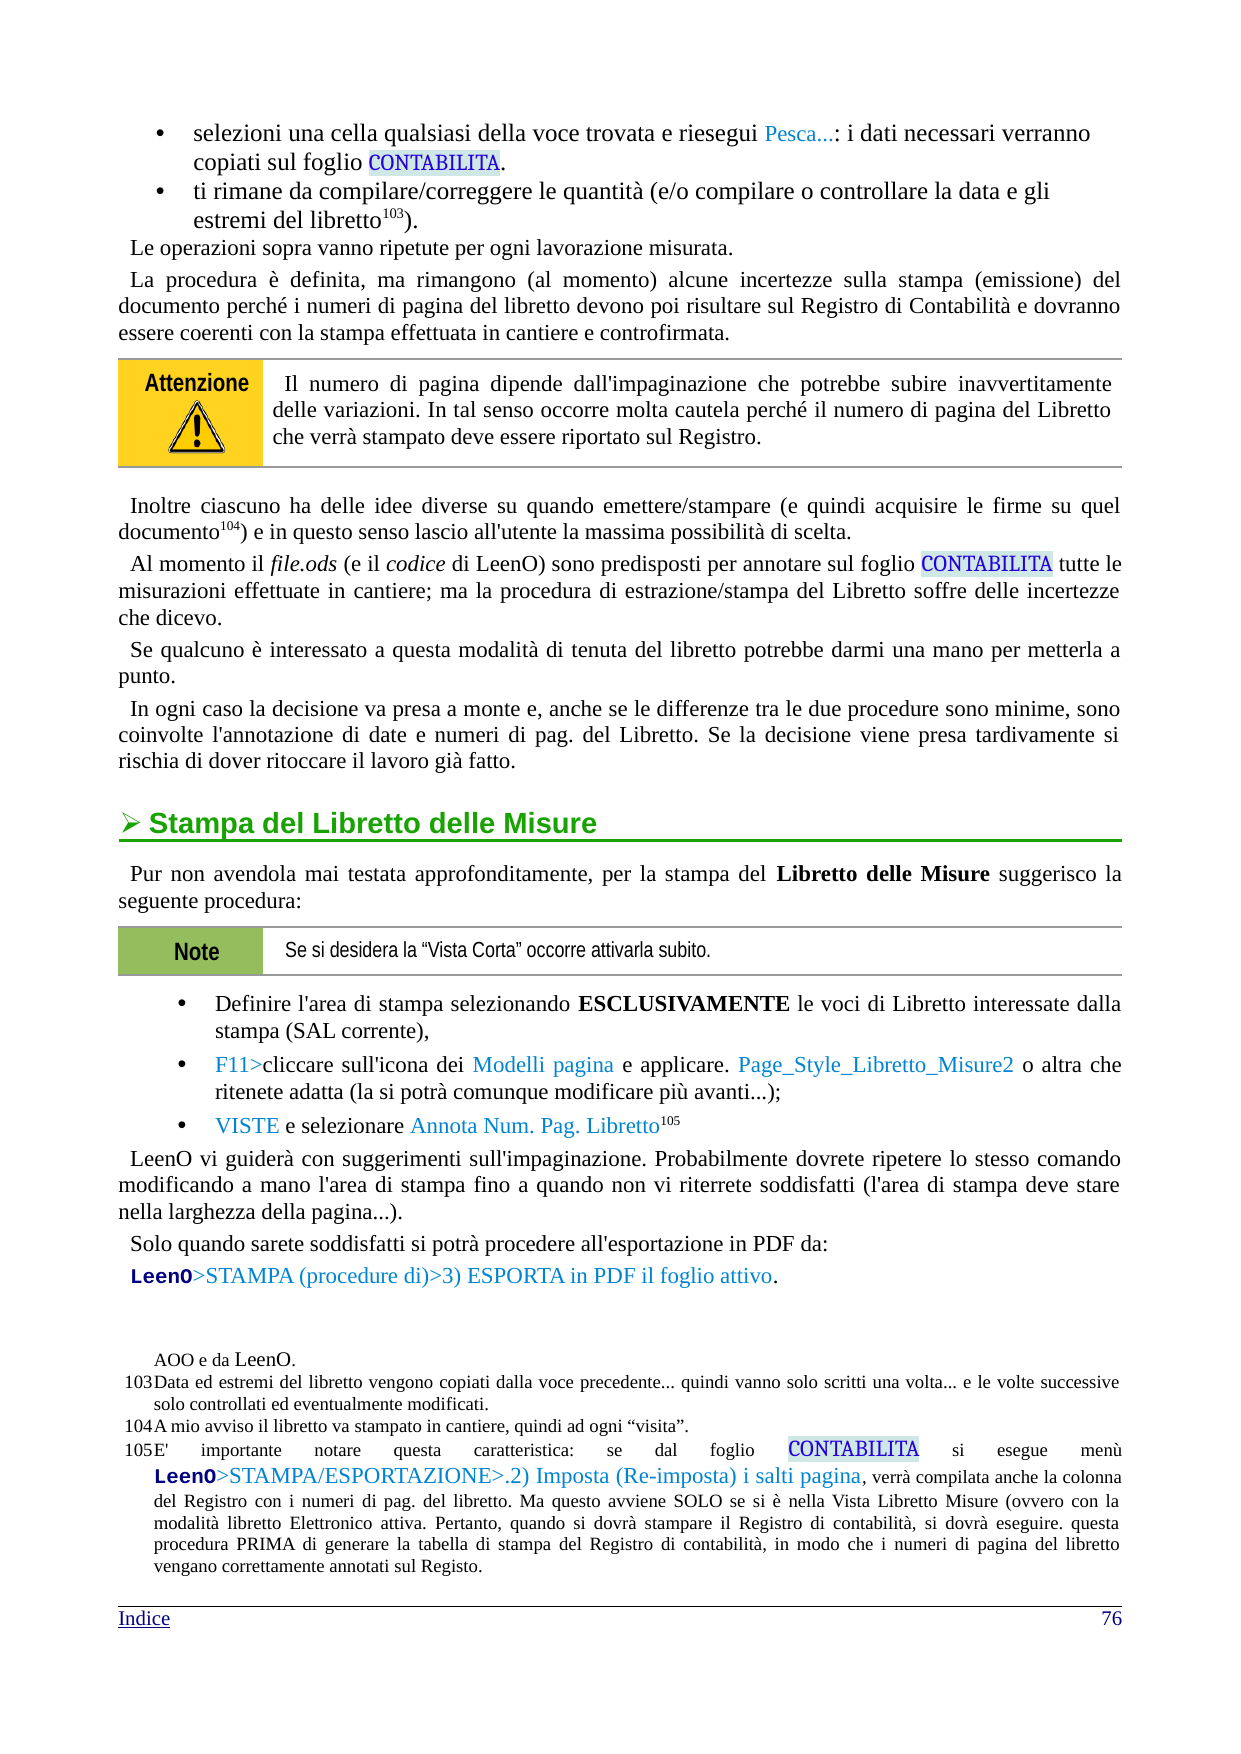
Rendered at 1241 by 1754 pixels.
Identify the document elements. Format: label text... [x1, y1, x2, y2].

table_header Il numero di pagina dipende dall'impaginazione che potrebbe subire inavvertitamente delle variazioni. In tal senso occorre molta cautela perché il numero di pagina del Libretto che verrà stampato deve essere riportato sul Registro. [264, 360, 1122, 466]
text Se qualcuno è interessato a questa modalità di tenuta del libretto potrebbe darmi una mano per metterla a punto. [118, 636, 1122, 689]
table_header Attenzione [118, 360, 263, 466]
text Le operazioni sopra vanno ripetute per ogni lavorazione misurata. [118, 234, 1122, 260]
list ti rimane da compilare/correggere le quantità (e/o compilare o controllare la data e gli estremi del libretto). [156, 176, 1122, 234]
picture [164, 397, 229, 457]
text In ogni caso la decisione va presa a monte e, anche se le differenze tra le due procedure sono minime, sono coinvolte l'annotazione di date e numeri di pag. del Libretto. Se la decisione viene presa tardivamente si rischia di dover ritoccare il lavoro già fatto. [118, 695, 1122, 774]
text A mio avviso il libretto va stampato in cantiere, quindi ad ogni “visita”. [124, 1414, 1122, 1436]
list Data ed estremi del libretto vengono copiati dalla voce precedente... quindi vanno solo scritti una volta... e le volte successive solo controllati ed eventualmente modificati. [124, 1371, 1122, 1414]
text LeenO>STAMPA (procedure di)>3) ESPORTA in PDF il foglio attivo. [118, 1262, 1122, 1290]
list Definire l'area di stampa selezionando ESCLUSIVAMENTE le voci di Libretto interessate dalla stampa (SAL corrente), [177, 988, 1122, 1043]
list selezioni una cella qualsiasi della voce trovata e riesegui Pesca...: i dati necessari verranno copiati sul foglio CONTABILITA. [156, 118, 1122, 176]
list VISTE e selezionare Annota Num. Pag. Libretto [177, 1111, 1122, 1139]
subtitle Stampa del Libretto delle Misure [119, 806, 1122, 839]
text La procedura è definita, ma rimangono (al momento) alcune incertezze sulla stampa (emissione) del documento perché i numeri di pagina del libretto devono poi risultare sul Registro di Contabilità e dovranno essere coerenti con la stampa effettuata in cantiere e controfirmata. [118, 266, 1122, 345]
text Inoltre ciascuno ha delle idee diverse su quando emettere/stampare (e quindi acquisire le firme su quel documento) e in questo senso lascio all'utente la massima possibilità di scelta. [118, 492, 1122, 544]
text Al momento il file.ods (e il codice di LeenO) sono predisposti per annotare sul foglio CONTABILITA tutte le misurazioni effettuate in cantiere; ma la procedura di estrazione/stampa del Libretto soffre delle incertezze che dicevo. [118, 550, 1122, 630]
list F11>cliccare sull'icona dei Modelli pagina e applicare. Page_Style_Libretto_Misure2 o altra che ritenete adatta (la si potrà comunque modificare più avanti...); [177, 1049, 1122, 1104]
table_header Note [118, 928, 263, 974]
text Solo quando sarete soddisfatti si potrà procedere all'esportazione in PDF da: [118, 1230, 1122, 1257]
list E' importante notare questa caratteristica: se dal foglio CONTABILITA si esegue menù LeenO>STAMPA/ESPORTAZIONE>.2) Imposta (Re-imposta) i salti pagina, verrà compilata anche la colonna del Registro con i numeri di pag. del libretto. Ma questo avviene SOLO se si è nella Vista Libretto Misure (ovvero con la modalità libretto Elettronico attiva. Pertanto, quando si dovrà stampare il Registro di contabilità, si dovrà eseguire. questa procedura PRIMA di generare la tabella di stampa del Registro di contabilità, in modo che i numeri di pagina del libretto vengano correttamente annotati sul Registo. [124, 1436, 1122, 1576]
text LeenO vi guiderà con suggerimenti sull'impaginazione. Probabilmente dovrete ripetere lo stesso comando modificando a mano l'area di stampa fino a quando non vi riterrete soddisfatti (l'area di stampa deve stare nella larghezza della pagina...). [118, 1145, 1122, 1224]
list AOO e da LeenO. [124, 1347, 1122, 1371]
table_header Se si desidera la “Vista Corta” occorre attivarla subito. [264, 928, 1122, 974]
text Pur non avendola mai testata approfonditamente, per la stampa del Libretto delle Misure suggerisco la seguente procedura: [118, 860, 1122, 913]
